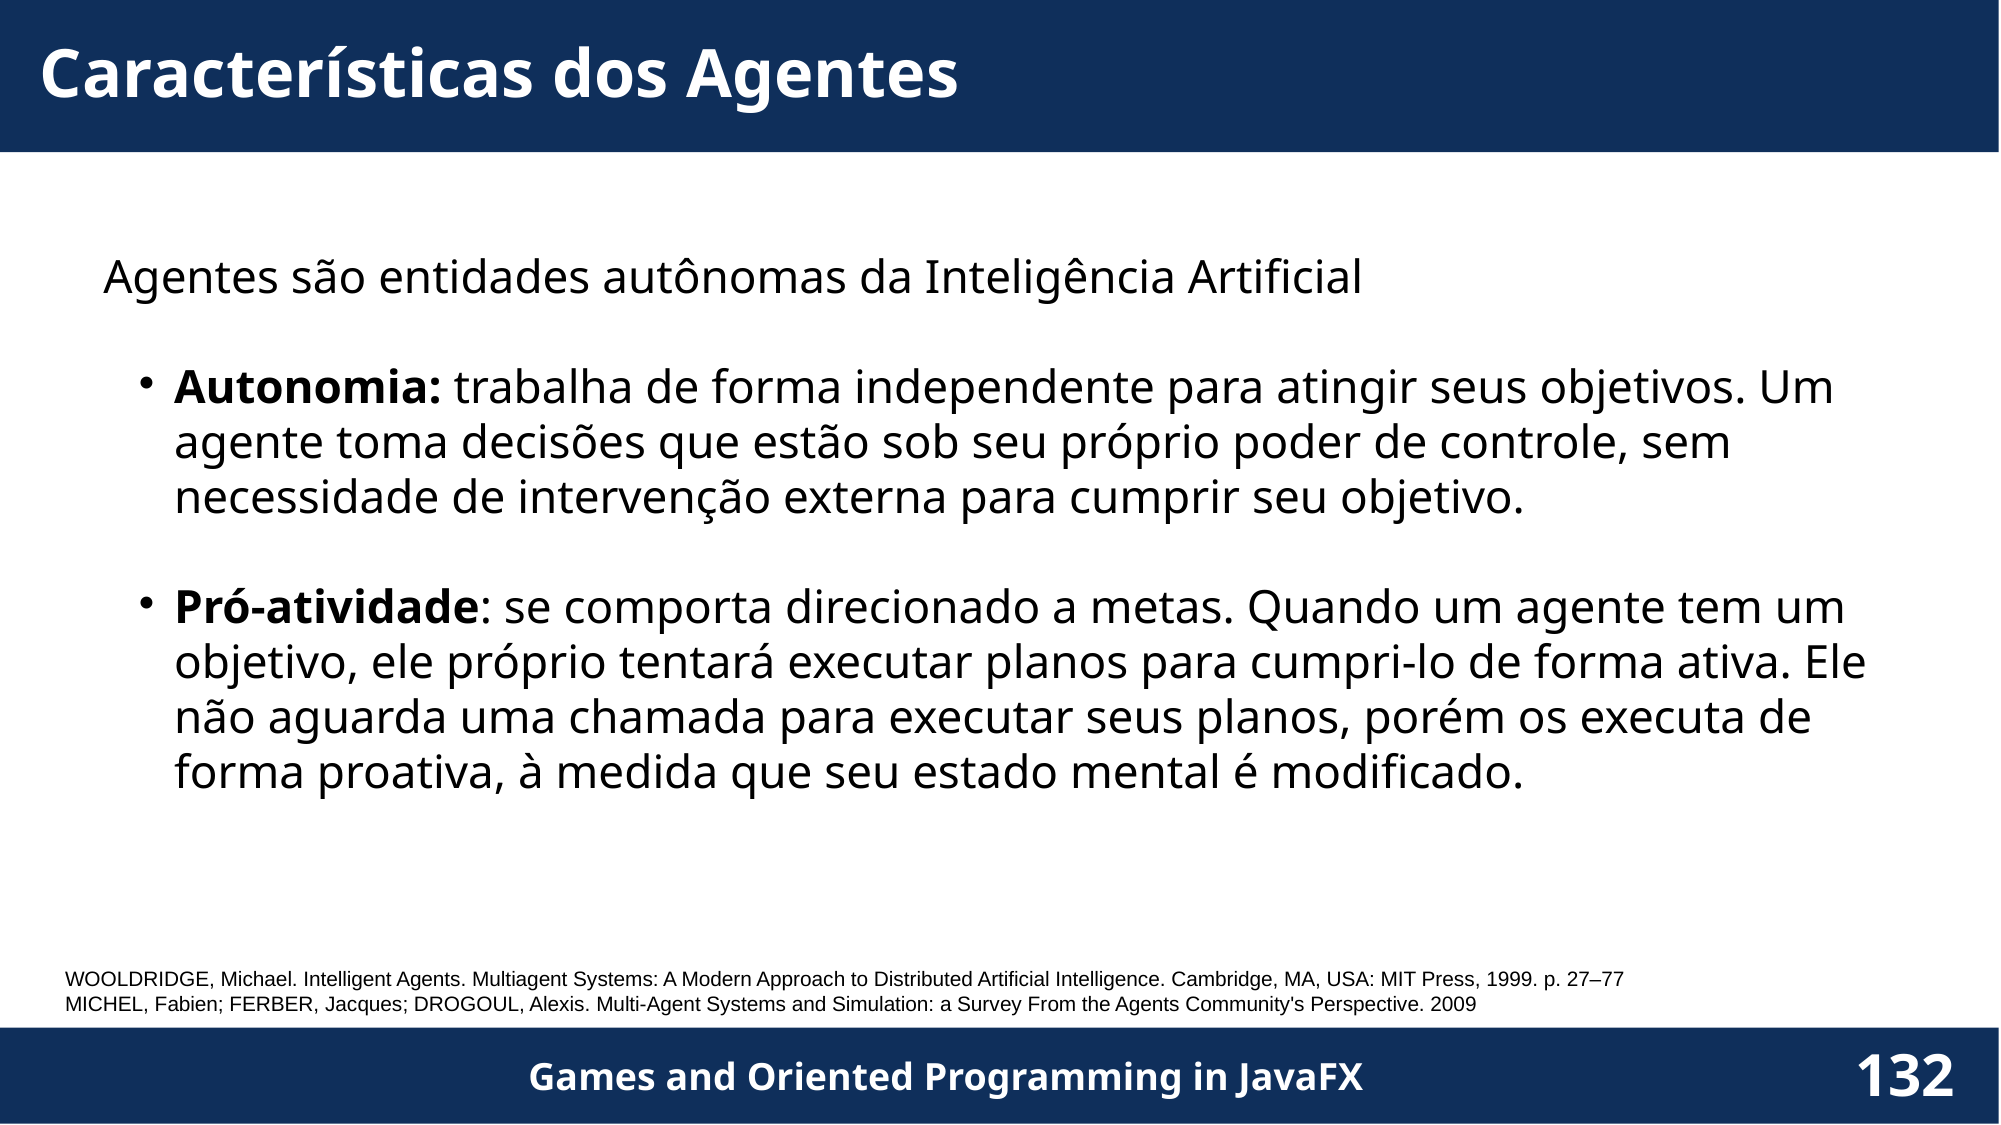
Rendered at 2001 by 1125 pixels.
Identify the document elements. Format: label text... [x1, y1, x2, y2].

text_box Características dos Agentes [25, 23, 1999, 119]
text_box WOOLDRIDGE, Michael. Intelligent Agents. Multiagent Systems: A Modern Approach to Distributed Artificial Intelligence. Cambridge, MA, USA: MIT Press, 1999. p. 27–77 MICHEL, Fabien; FERBER, Jacques; DROGOUL, Alexis. Multi-Agent Systems and Simulation: a Survey From the Agents Community's Perspective. 2009 [50, 958, 1969, 1024]
text_box Agentes são entidades autônomas da Inteligência Artificial Autonomia: trabalha de forma independente para atingir seus objetivos. Um agente toma decisões que estão sob seu próprio poder de controle, sem necessidade de intervenção externa para cumprir seu objetivo. Pró-atividade: se comporta direcionado a metas. Quando um agente tem um objetivo, ele próprio tentará executar planos para cumpri-lo de forma ativa. Ele não aguarda uma chamada para executar seus planos, porém os executa de forma proativa, à medida que seu estado mental é modificado. [88, 240, 1949, 806]
